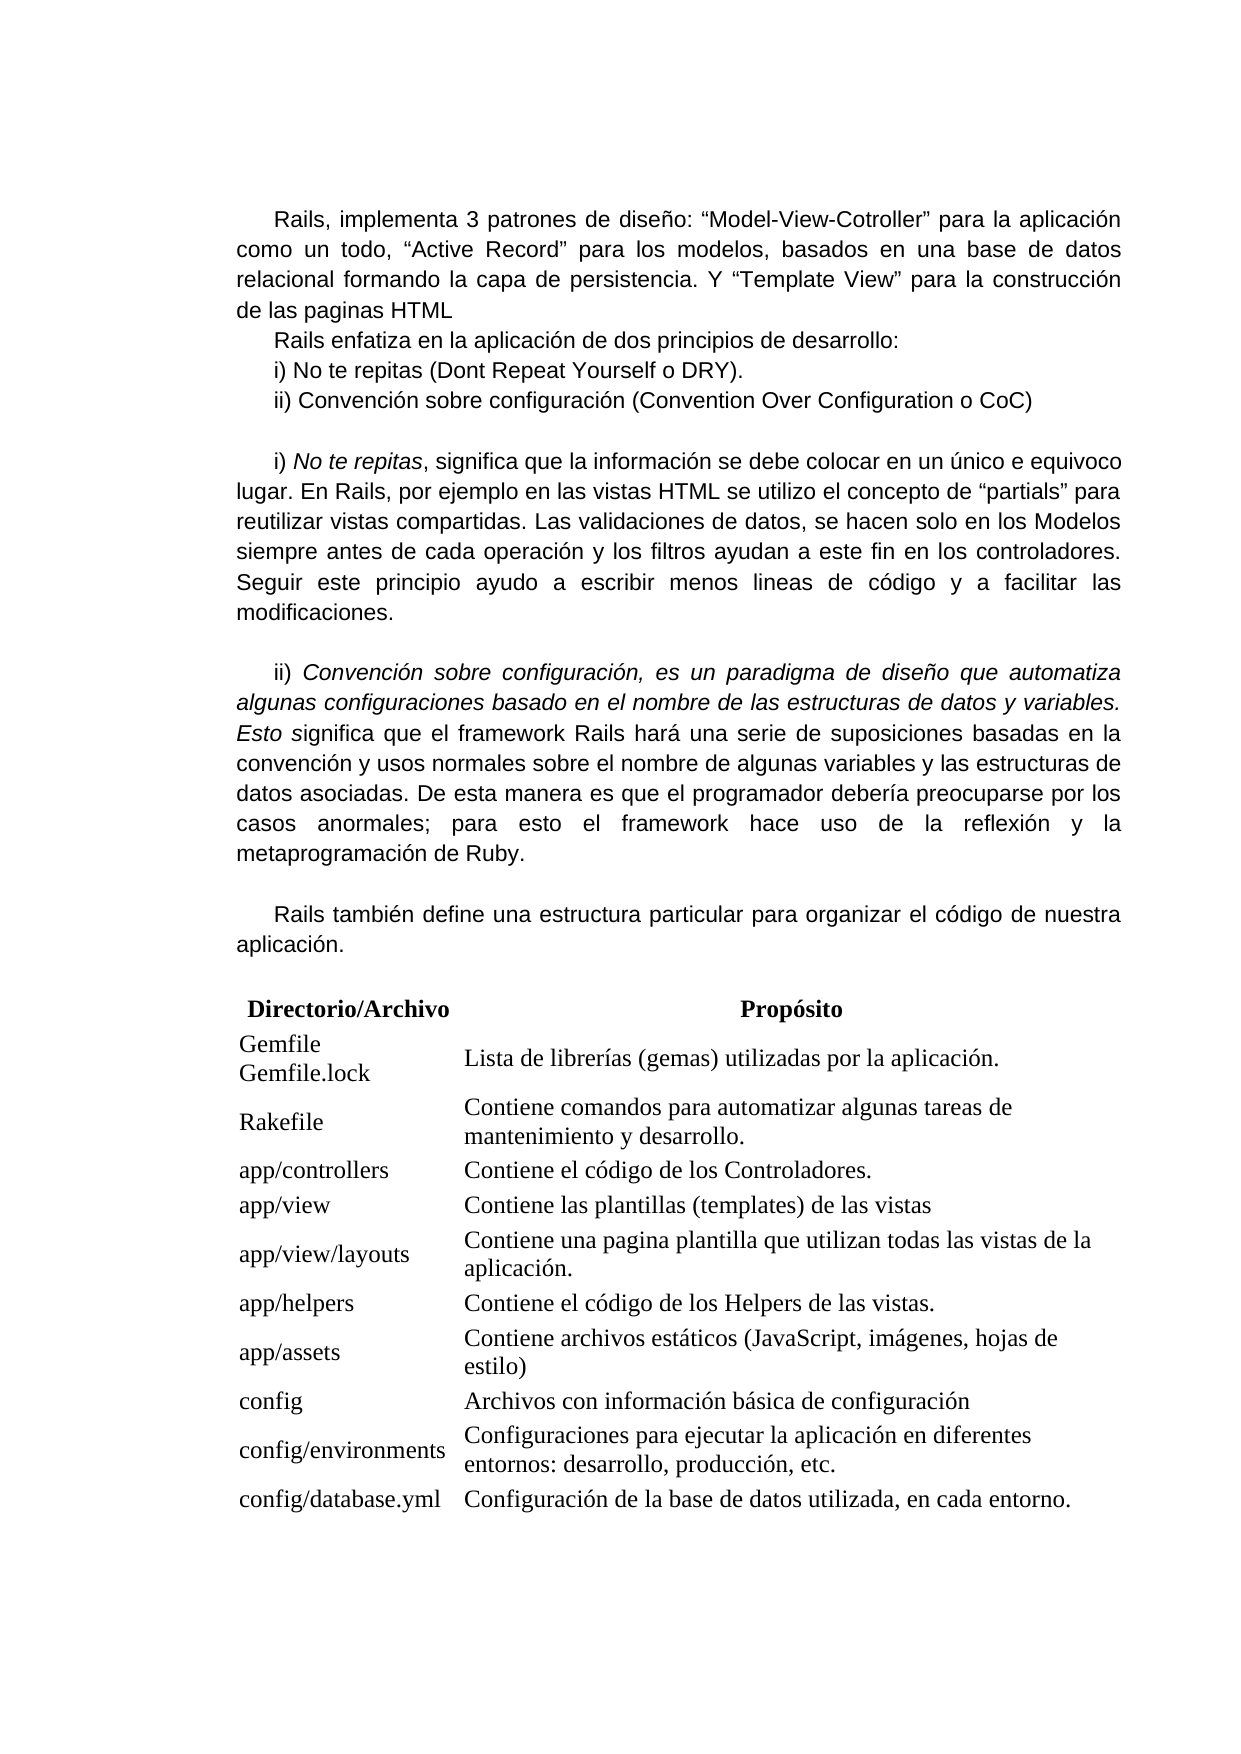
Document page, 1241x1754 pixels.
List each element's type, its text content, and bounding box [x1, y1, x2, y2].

table_cell config/database.yml [236, 1481, 461, 1516]
table_cell Contiene comandos para automatizar algunas tareas de mantenimiento y desarrollo. [461, 1089, 1122, 1153]
text ii) Convención sobre configuración, es un paradigma de diseño que automatiza algunas configuraciones basado en el nombre de las estructuras de datos y variables. Esto significa que el framework Rails hará una serie de suposiciones basadas en la convención y usos normales sobre el nombre de algunas variables y las estructuras de datos asociadas. De esta manera es que el programador debería preocuparse por los casos anormales; para esto el framework hace uso de la reflexión y la metaprogramación de Ruby. [236, 659, 1122, 867]
table_cell app/assets [236, 1320, 461, 1383]
table_cell app/view [236, 1187, 461, 1222]
table_cell Contiene el código de los Helpers de las vistas. [461, 1285, 1122, 1320]
table_cell app/controllers [236, 1153, 461, 1187]
table_cell config [236, 1383, 461, 1418]
table_cell Contiene las plantillas (templates) de las vistas [461, 1187, 1122, 1222]
table_cell config/environments [236, 1418, 461, 1481]
table_cell Contiene archivos estáticos (JavaScript, imágenes, hojas de estilo) [461, 1320, 1122, 1383]
text ii) Convención sobre configuración (Convention Over Configuration o CoC) [236, 387, 1122, 413]
table_header Directorio/Archivo [236, 991, 461, 1026]
table_cell Configuraciones para ejecutar la aplicación en diferentes entornos: desarrollo, producción, etc. [461, 1418, 1122, 1481]
table_header Propósito [461, 991, 1122, 1026]
table_cell Contiene el código de los Controladores. [461, 1153, 1122, 1187]
table_cell Archivos con información básica de configuración [461, 1383, 1122, 1418]
text Rails enfatiza en la aplicación de dos principios de desarrollo: [236, 327, 1122, 353]
table_cell app/view/layouts [236, 1222, 461, 1285]
text i) No te repitas (Dont Repeat Yourself o DRY). [236, 357, 1122, 383]
table_cell Contiene una pagina plantilla que utilizan todas las vistas de la aplicación. [461, 1222, 1122, 1285]
table_cell Rakefile [236, 1089, 461, 1153]
text i) No te repitas, significa que la información se debe colocar en un único e equivoco lugar. En Rails, por ejemplo en las vistas HTML se utilizo el concepto de “partials” para reutilizar vistas compartidas. Las validaciones de datos, se hacen solo en los Modelos siempre antes de cada operación y los filtros ayudan a este fin en los controladores. Seguir este principio ayudo a escribir menos lineas de código y a facilitar las modificaciones. [236, 448, 1122, 625]
table_cell app/helpers [236, 1285, 461, 1320]
table_cell Configuración de la base de datos utilizada, en cada entorno. [461, 1481, 1122, 1516]
table_cell Lista de librerías (gemas) utilizadas por la aplicación. [461, 1026, 1122, 1089]
text Rails también define una estructura particular para organizar el código de nuestra aplicación. [236, 901, 1122, 957]
text Rails, implementa 3 patrones de diseño: “Model-View-Cotroller” para la aplicación como un todo, “Active Record” para los modelos, basados en una base de datos relacional formando la capa de persistencia. Y “Template View” para la construcción de las paginas HTML [236, 206, 1122, 323]
table_cell Gemfile Gemfile.lock [236, 1026, 461, 1089]
